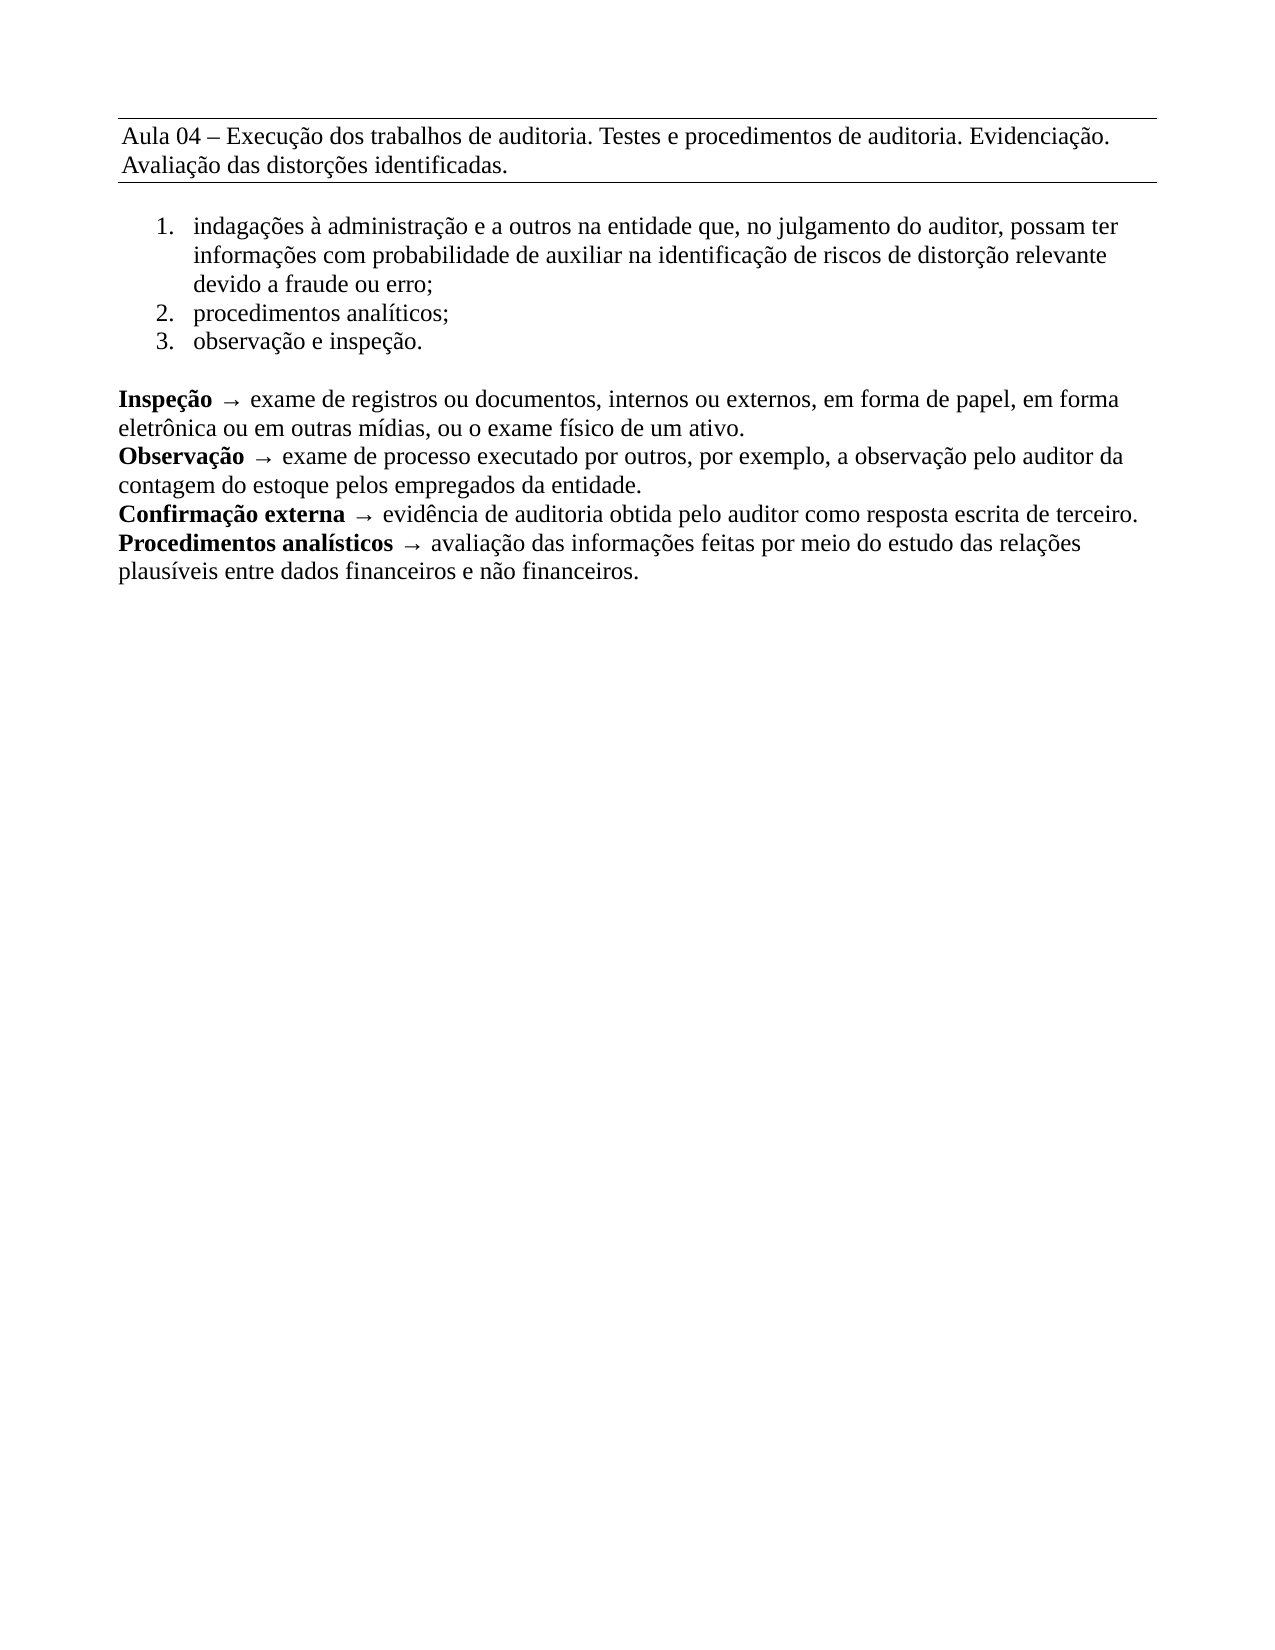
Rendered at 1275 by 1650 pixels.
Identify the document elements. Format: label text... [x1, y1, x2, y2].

list observação e inspeção. [156, 326, 1157, 355]
text Inspeção → exame de registros ou documentos, internos ou externos, em forma de papel, em forma eletrônica ou em outras mídias, ou o exame físico de um ativo. [118, 384, 1157, 441]
text Confirmação externa → evidência de auditoria obtida pelo auditor como resposta escrita de terceiro. [118, 499, 1157, 528]
text Observação → exame de processo executado por outros, por exemplo, a observação pelo auditor da contagem do estoque pelos empregados da entidade. [118, 441, 1157, 499]
text Procedimentos analísticos → avaliação das informações feitas por meio do estudo das relações plausíveis entre dados financeiros e não financeiros. [118, 528, 1157, 585]
list procedimentos analíticos; [156, 298, 1157, 326]
list indagações à administração e a outros na entidade que, no julgamento do auditor, possam ter informações com probabilidade de auxiliar na identificação de riscos de distorção relevante devido a fraude ou erro; [156, 211, 1157, 298]
